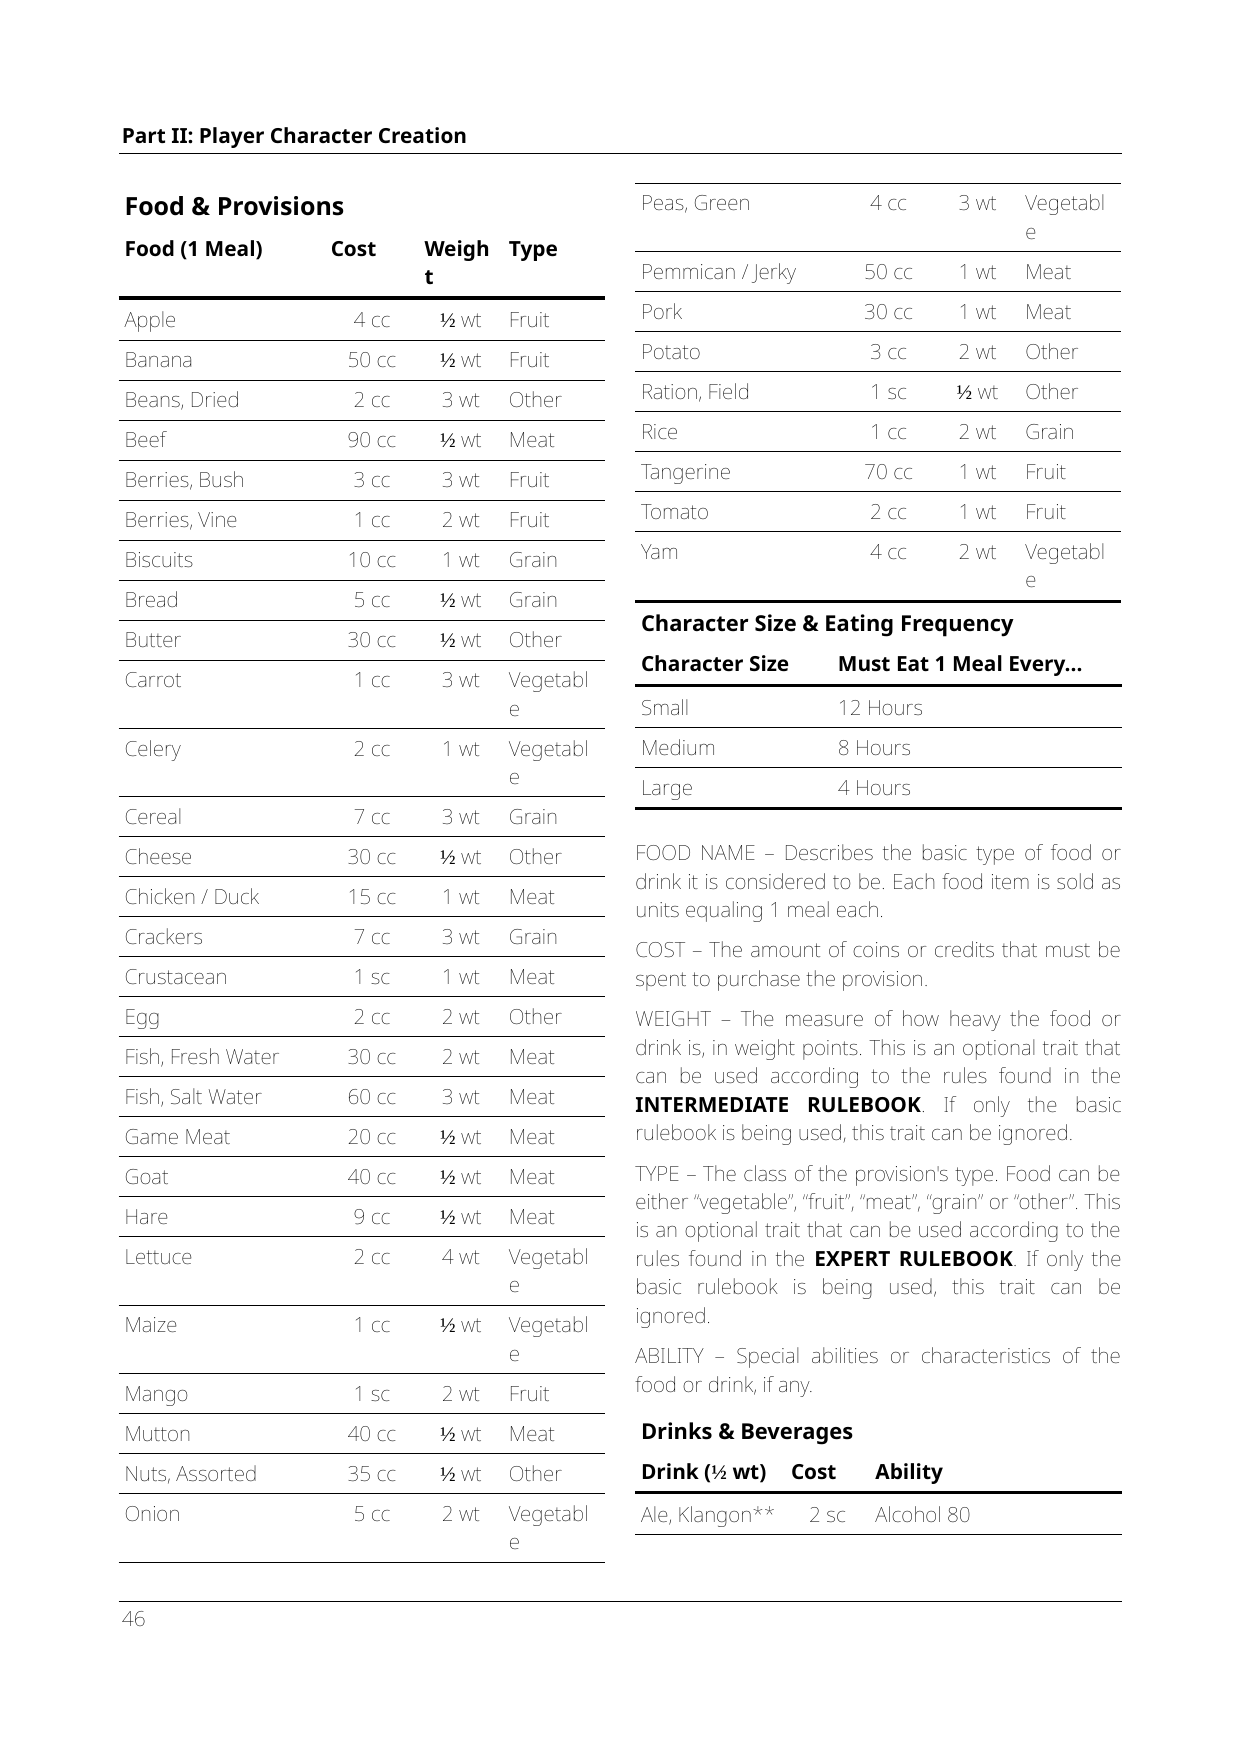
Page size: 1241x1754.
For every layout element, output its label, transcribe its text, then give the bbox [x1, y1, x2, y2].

table_cell 2 wt [935, 332, 1019, 371]
table_cell 5 cc [325, 581, 418, 619]
table_cell Meat [1020, 292, 1121, 331]
table_cell ½ wt [419, 581, 503, 619]
table_cell Meat [1020, 252, 1121, 291]
table_cell 40 cc [325, 1414, 418, 1453]
table_cell Vegetable [1020, 184, 1121, 251]
table_cell Mutton [119, 1414, 325, 1453]
table_cell 4 Hours [832, 768, 1122, 807]
table_cell Berries, Vine [119, 501, 325, 539]
table_cell Crustacean [119, 957, 325, 996]
table_cell Food (1 Meal) [119, 228, 325, 296]
table_cell Grain [503, 541, 605, 579]
table_cell 3 wt [935, 184, 1019, 251]
table_cell Fruit [1020, 492, 1121, 531]
table_cell Meat [503, 421, 605, 459]
table_cell Onion [119, 1494, 325, 1562]
table_cell 1 cc [325, 661, 418, 728]
table_cell Fruit [503, 461, 605, 499]
table_cell Carrot [119, 661, 325, 728]
table_cell 4 cc [325, 300, 418, 339]
table_cell Type [503, 228, 605, 296]
table_cell Pork [635, 292, 841, 331]
table_cell 3 wt [419, 797, 503, 836]
table_cell Weight [419, 228, 503, 296]
table_cell 2 cc [841, 492, 935, 531]
table_header Drinks & Beverages [635, 1410, 1122, 1451]
table_cell 1 wt [419, 957, 503, 996]
table_cell 4 cc [841, 532, 935, 599]
table_cell Grain [503, 797, 605, 836]
table_cell Drink (½ wt) [635, 1451, 785, 1491]
table_cell 10 cc [325, 541, 418, 579]
table_cell 1 cc [325, 1306, 418, 1373]
table_cell Meat [503, 1117, 605, 1156]
table_cell Chicken / Duck [119, 877, 325, 916]
table_cell ½ wt [419, 300, 503, 339]
table_cell Vegetable [1020, 532, 1121, 599]
table_cell Fruit [503, 300, 605, 339]
table_cell ½ wt [935, 372, 1019, 411]
table_cell 1 wt [419, 729, 503, 796]
table_cell 60 cc [325, 1077, 418, 1116]
table_cell Beans, Dried [119, 381, 325, 419]
table_cell Other [1020, 372, 1121, 411]
table_cell 3 wt [419, 917, 503, 956]
table_cell Ale, Klangon** [635, 1494, 785, 1534]
table_cell Meat [503, 1157, 605, 1196]
table_cell Nuts, Assorted [119, 1454, 325, 1493]
table_cell 2 wt [419, 1037, 503, 1076]
table_cell 2 cc [325, 1237, 418, 1305]
table_cell 30 cc [325, 837, 418, 876]
table_cell Cost [325, 228, 418, 296]
table_cell Other [503, 837, 605, 876]
table_cell Rice [635, 412, 841, 451]
text TYPE – The class of the provision's type. Food can be either “vegetable”, “fruit”, “meat”, “grain” or “other”. This is an optional trait that can be used according to the rules found in the EXPERT RULEBOOK. If only the basic rulebook is being used, this trait can be ignored. [635, 1159, 1122, 1329]
table_cell Beef [119, 421, 325, 459]
table_cell 50 cc [841, 252, 935, 291]
table_cell Meat [503, 1197, 605, 1236]
table_cell ½ wt [419, 1414, 503, 1453]
table_cell 20 cc [325, 1117, 418, 1156]
table_cell Small [635, 687, 832, 727]
table_cell Yam [635, 532, 841, 599]
table_cell Banana [119, 341, 325, 379]
table_cell Fruit [1020, 452, 1121, 491]
table_cell 2 cc [325, 997, 418, 1036]
table_cell Grain [503, 581, 605, 619]
table_cell Fruit [503, 501, 605, 539]
table_cell ½ wt [419, 1197, 503, 1236]
table_cell 1 sc [325, 1374, 418, 1413]
table_cell 2 sc [785, 1494, 869, 1534]
text COST – The amount of coins or credits that must be spent to purchase the provision. [635, 936, 1122, 992]
table_cell ½ wt [419, 421, 503, 459]
table_header Character Size & Eating Frequency [635, 603, 1122, 644]
text WEIGHT – The measure of how heavy the food or drink is, in weight points. This is an optional trait that can be used according to the rules found in the INTERMEDIATE RULEBOOK. If only the basic rulebook is being used, this trait can be ignored. [635, 1004, 1122, 1147]
table_cell 3 wt [419, 661, 503, 728]
table_cell 3 cc [325, 461, 418, 499]
table_cell Other [503, 381, 605, 419]
text ABILITY – Special abilities or characteristics of the food or drink, if any. [635, 1341, 1122, 1398]
table_cell 1 wt [935, 452, 1019, 491]
table_cell Vegetable [503, 661, 605, 728]
table_cell 90 cc [325, 421, 418, 459]
table_cell 70 cc [841, 452, 935, 491]
table_cell Other [503, 997, 605, 1036]
table_cell 2 wt [419, 997, 503, 1036]
table_cell 3 wt [419, 461, 503, 499]
table_cell Meat [503, 877, 605, 916]
table_cell 3 wt [419, 381, 503, 419]
table_cell 1 wt [419, 877, 503, 916]
table_cell Tangerine [635, 452, 841, 491]
table_cell 1 wt [935, 252, 1019, 291]
table_cell Vegetable [503, 729, 605, 796]
table_cell ½ wt [419, 1454, 503, 1493]
table_cell ½ wt [419, 621, 503, 659]
table_cell Other [503, 1454, 605, 1493]
table_cell Fish, Salt Water [119, 1077, 325, 1116]
table_cell Meat [503, 1077, 605, 1116]
table_cell Vegetable [503, 1306, 605, 1373]
table_cell Berries, Bush [119, 461, 325, 499]
table_cell Large [635, 768, 832, 807]
table_cell Must Eat 1 Meal Every... [832, 644, 1122, 684]
table_cell 1 sc [841, 372, 935, 411]
table_cell Vegetable [503, 1237, 605, 1305]
table_cell Vegetable [503, 1494, 605, 1562]
table_cell Fish, Fresh Water [119, 1037, 325, 1076]
table_cell Mango [119, 1374, 325, 1413]
table_cell 9 cc [325, 1197, 418, 1236]
table_cell Maize [119, 1306, 325, 1373]
table_cell Celery [119, 729, 325, 796]
table_cell Hare [119, 1197, 325, 1236]
table_cell Crackers [119, 917, 325, 956]
table_header Food & Provisions [119, 183, 605, 228]
table_cell Ability [869, 1451, 1122, 1491]
table_cell 5 cc [325, 1494, 418, 1562]
table_cell Other [503, 621, 605, 659]
table_cell ½ wt [419, 1157, 503, 1196]
table_cell 2 wt [935, 532, 1019, 599]
table_cell Grain [1020, 412, 1121, 451]
table_cell 3 wt [419, 1077, 503, 1116]
table_cell ½ wt [419, 1306, 503, 1373]
table_cell 30 cc [841, 292, 935, 331]
table_cell 15 cc [325, 877, 418, 916]
table_cell 8 Hours [832, 728, 1122, 767]
table_cell Meat [503, 1037, 605, 1076]
table_cell Cost [785, 1451, 869, 1491]
table_cell Grain [503, 917, 605, 956]
table_cell 2 wt [935, 412, 1019, 451]
table_cell 1 wt [935, 492, 1019, 531]
table_cell Apple [119, 300, 325, 339]
table_cell 2 wt [419, 1494, 503, 1562]
table_cell 2 cc [325, 729, 418, 796]
table_cell ½ wt [419, 837, 503, 876]
table_cell Other [1020, 332, 1121, 371]
table_cell 12 Hours [832, 687, 1122, 727]
table_cell Fruit [503, 1374, 605, 1413]
table_cell 1 sc [325, 957, 418, 996]
text FOOD NAME – Describes the basic type of food or drink it is considered to be. Each food item is sold as units equaling 1 meal each. [635, 810, 1122, 924]
table_cell Egg [119, 997, 325, 1036]
table_cell Medium [635, 728, 832, 767]
table_cell Ration, Field [635, 372, 841, 411]
table_cell Alcohol 80 [869, 1494, 1122, 1534]
table_cell Fruit [503, 341, 605, 379]
table_cell 40 cc [325, 1157, 418, 1196]
table_cell Pemmican / Jerky [635, 252, 841, 291]
table_cell 30 cc [325, 1037, 418, 1076]
table_cell Peas, Green [635, 184, 841, 251]
table_cell Butter [119, 621, 325, 659]
table_cell Meat [503, 1414, 605, 1453]
table_cell 7 cc [325, 797, 418, 836]
table_cell 50 cc [325, 341, 418, 379]
table_cell 1 cc [841, 412, 935, 451]
table_cell Biscuits [119, 541, 325, 579]
table_cell Game Meat [119, 1117, 325, 1156]
table_cell 4 cc [841, 184, 935, 251]
table_cell 1 wt [419, 541, 503, 579]
table_cell 3 cc [841, 332, 935, 371]
table_cell Character Size [635, 644, 832, 684]
table_cell Cheese [119, 837, 325, 876]
table_cell 2 cc [325, 381, 418, 419]
table_cell Goat [119, 1157, 325, 1196]
table_cell Tomato [635, 492, 841, 531]
table_cell 30 cc [325, 621, 418, 659]
table_cell ½ wt [419, 1117, 503, 1156]
table_cell 7 cc [325, 917, 418, 956]
table_cell 1 cc [325, 501, 418, 539]
table_cell Bread [119, 581, 325, 619]
table_cell Meat [503, 957, 605, 996]
table_cell Lettuce [119, 1237, 325, 1305]
table_cell ½ wt [419, 341, 503, 379]
table_cell 2 wt [419, 501, 503, 539]
table_cell Potato [635, 332, 841, 371]
table_cell 2 wt [419, 1374, 503, 1413]
table_cell Cereal [119, 797, 325, 836]
table_cell 35 cc [325, 1454, 418, 1493]
table_cell 4 wt [419, 1237, 503, 1305]
table_cell 1 wt [935, 292, 1019, 331]
